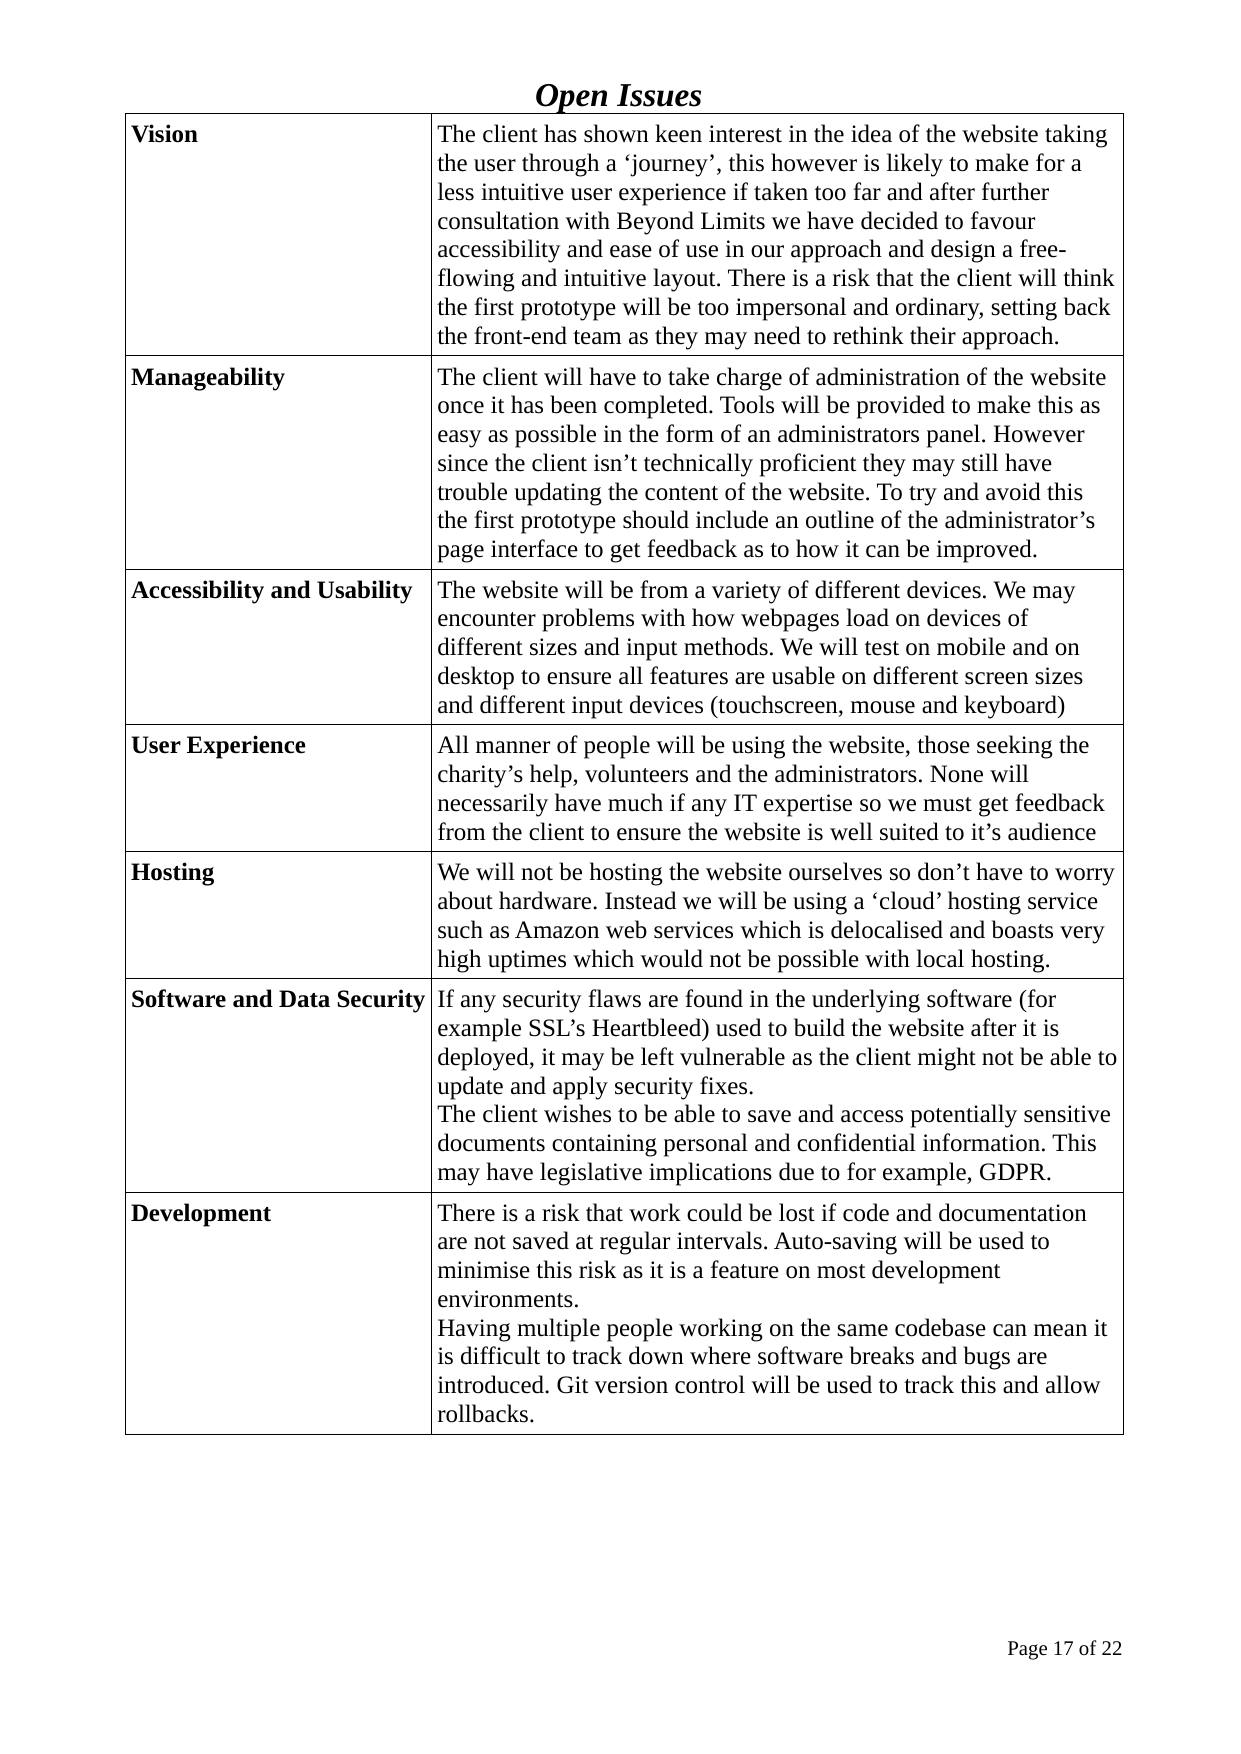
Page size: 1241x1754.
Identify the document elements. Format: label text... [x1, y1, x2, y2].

table_cell Software and Data Security [126, 979, 431, 1191]
table_cell User Experience [126, 725, 431, 851]
table_header The client has shown keen interest in the idea of the website taking the user through a ‘journey’, this however is likely to make for a less intuitive user experience if taken too far and after further consultation with Beyond Limits we have decided to favour accessibility and ease of use in our approach and design a free-flowing and intuitive layout. There is a risk that the client will think the first prototype will be too impersonal and ordinary, setting back the front-end team as they may need to rethink their approach. [432, 114, 1123, 355]
table_cell The website will be from a variety of different devices. We may encounter problems with how webpages load on devices of different sizes and input methods. We will test on mobile and on desktop to ensure all features are usable on different screen sizes and different input devices (touchscreen, mouse and keyboard) [432, 570, 1123, 724]
table_cell Hosting [126, 852, 431, 978]
text Open Issues [118, 75, 1122, 113]
table_cell Accessibility and Usability [126, 570, 431, 724]
table_header Vision [126, 114, 431, 355]
table_cell We will not be hosting the website ourselves so don’t have to worry about hardware. Instead we will be using a ‘cloud’ hosting service such as Amazon web services which is delocalised and boasts very high uptimes which would not be possible with local hosting. [432, 852, 1123, 978]
table_cell Development [126, 1193, 431, 1433]
table_cell All manner of people will be using the website, those seeking the charity’s help, volunteers and the administrators. None will necessarily have much if any IT expertise so we must get feedback from the client to ensure the website is well suited to it’s audience [432, 725, 1123, 851]
table_cell There is a risk that work could be lost if code and documentation are not saved at regular intervals. Auto-saving will be used to minimise this risk as it is a feature on most development environments. Having multiple people working on the same codebase can mean it is difficult to track down where software breaks and bugs are introduced. Git version control will be used to track this and allow rollbacks. [432, 1193, 1123, 1433]
table_cell The client will have to take charge of administration of the website once it has been completed. Tools will be provided to make this as easy as possible in the form of an administrators panel. However since the client isn’t technically proficient they may still have trouble updating the content of the website. To try and avoid this the first prototype should include an outline of the administrator’s page interface to get feedback as to how it can be improved. [432, 356, 1123, 568]
table_cell If any security flaws are found in the underlying software (for example SSL’s Heartbleed) used to build the website after it is deployed, it may be left vulnerable as the client might not be able to update and apply security fixes. The client wishes to be able to save and access potentially sensitive documents containing personal and confidential information. This may have legislative implications due to for example, GDPR. [432, 979, 1123, 1191]
table_cell Manageability [126, 356, 431, 568]
